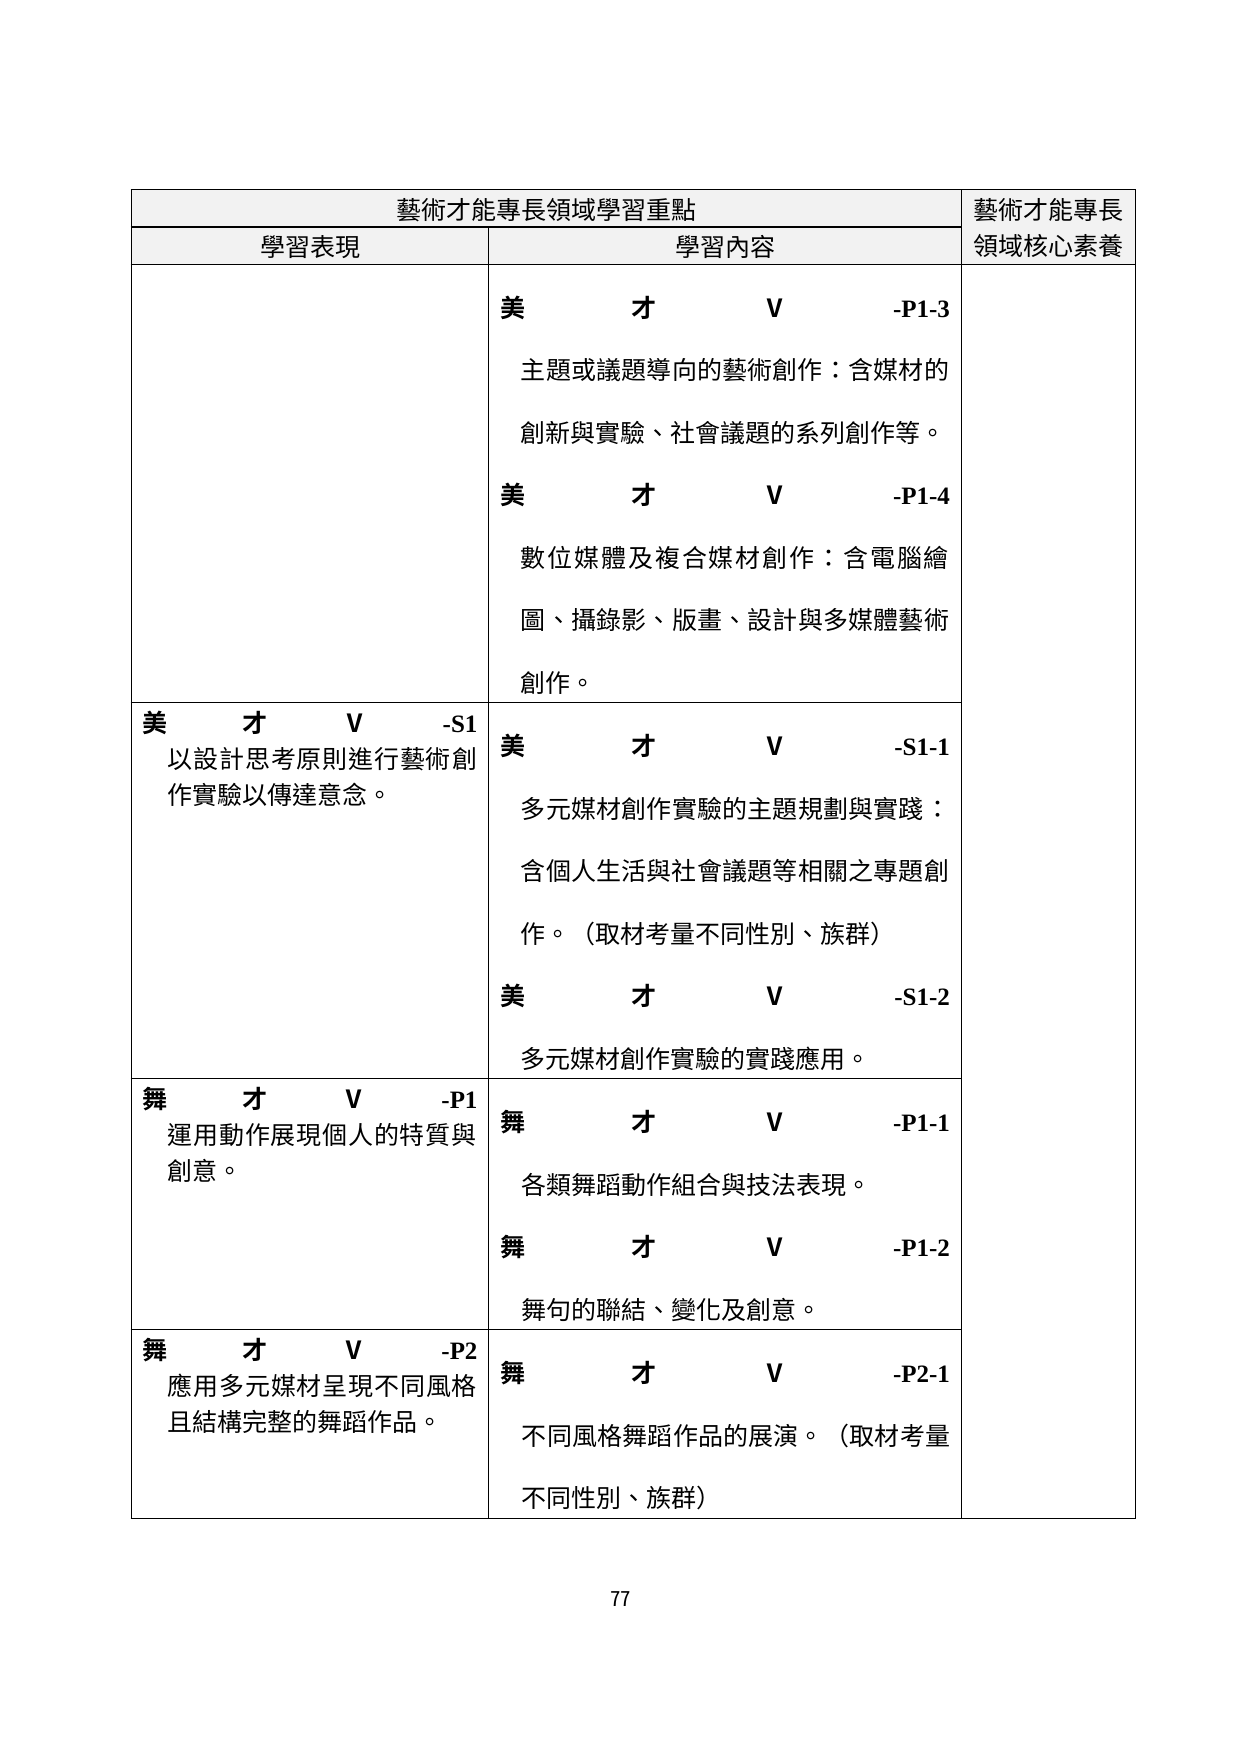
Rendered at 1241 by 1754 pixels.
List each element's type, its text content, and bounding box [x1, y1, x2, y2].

table_cell 舞才Ⅴ-P2 應用多元媒材呈現不同風格且結構完整的舞蹈作品。 [132, 1330, 488, 1518]
table_header 藝術才能專長領域學習重點 [132, 190, 961, 226]
table_cell 美才Ⅴ-P1-3 主題或議題導向的藝術創作：含媒材的創新與實驗、社會議題的系列創作等。 美才Ⅴ-P1-4 數位媒體及複合媒材創作：含電腦繪圖、攝錄影、版畫、設計與多媒體藝術創作。 [489, 265, 961, 702]
table_cell 舞才Ⅴ-P2-1 不同風格舞蹈作品的展演。（取材考量不同性別、族群） [489, 1330, 961, 1518]
table_cell 舞才Ⅴ-P1-1 各類舞蹈動作組合與技法表現。 舞才Ⅴ-P1-2 舞句的聯結、變化及創意。 [489, 1079, 961, 1329]
table_cell [962, 265, 1135, 1518]
table_cell 舞才Ⅴ-P1 運用動作展現個人的特質與創意。 [132, 1079, 488, 1329]
table_cell [132, 265, 488, 702]
table_cell 美才Ⅴ-S1 以設計思考原則進行藝術創作實驗以傳達意念。 [132, 703, 488, 1078]
table_cell 學習表現 [132, 228, 488, 264]
table_cell 學習內容 [489, 228, 961, 264]
table_header 藝術才能專長領域核心素養 [962, 190, 1135, 264]
table_cell 美才Ⅴ-S1-1 多元媒材創作實驗的主題規劃與實踐：含個人生活與社會議題等相關之專題創作。（取材考量不同性別、族群） 美才Ⅴ-S1-2 多元媒材創作實驗的實踐應用。 [489, 703, 961, 1078]
